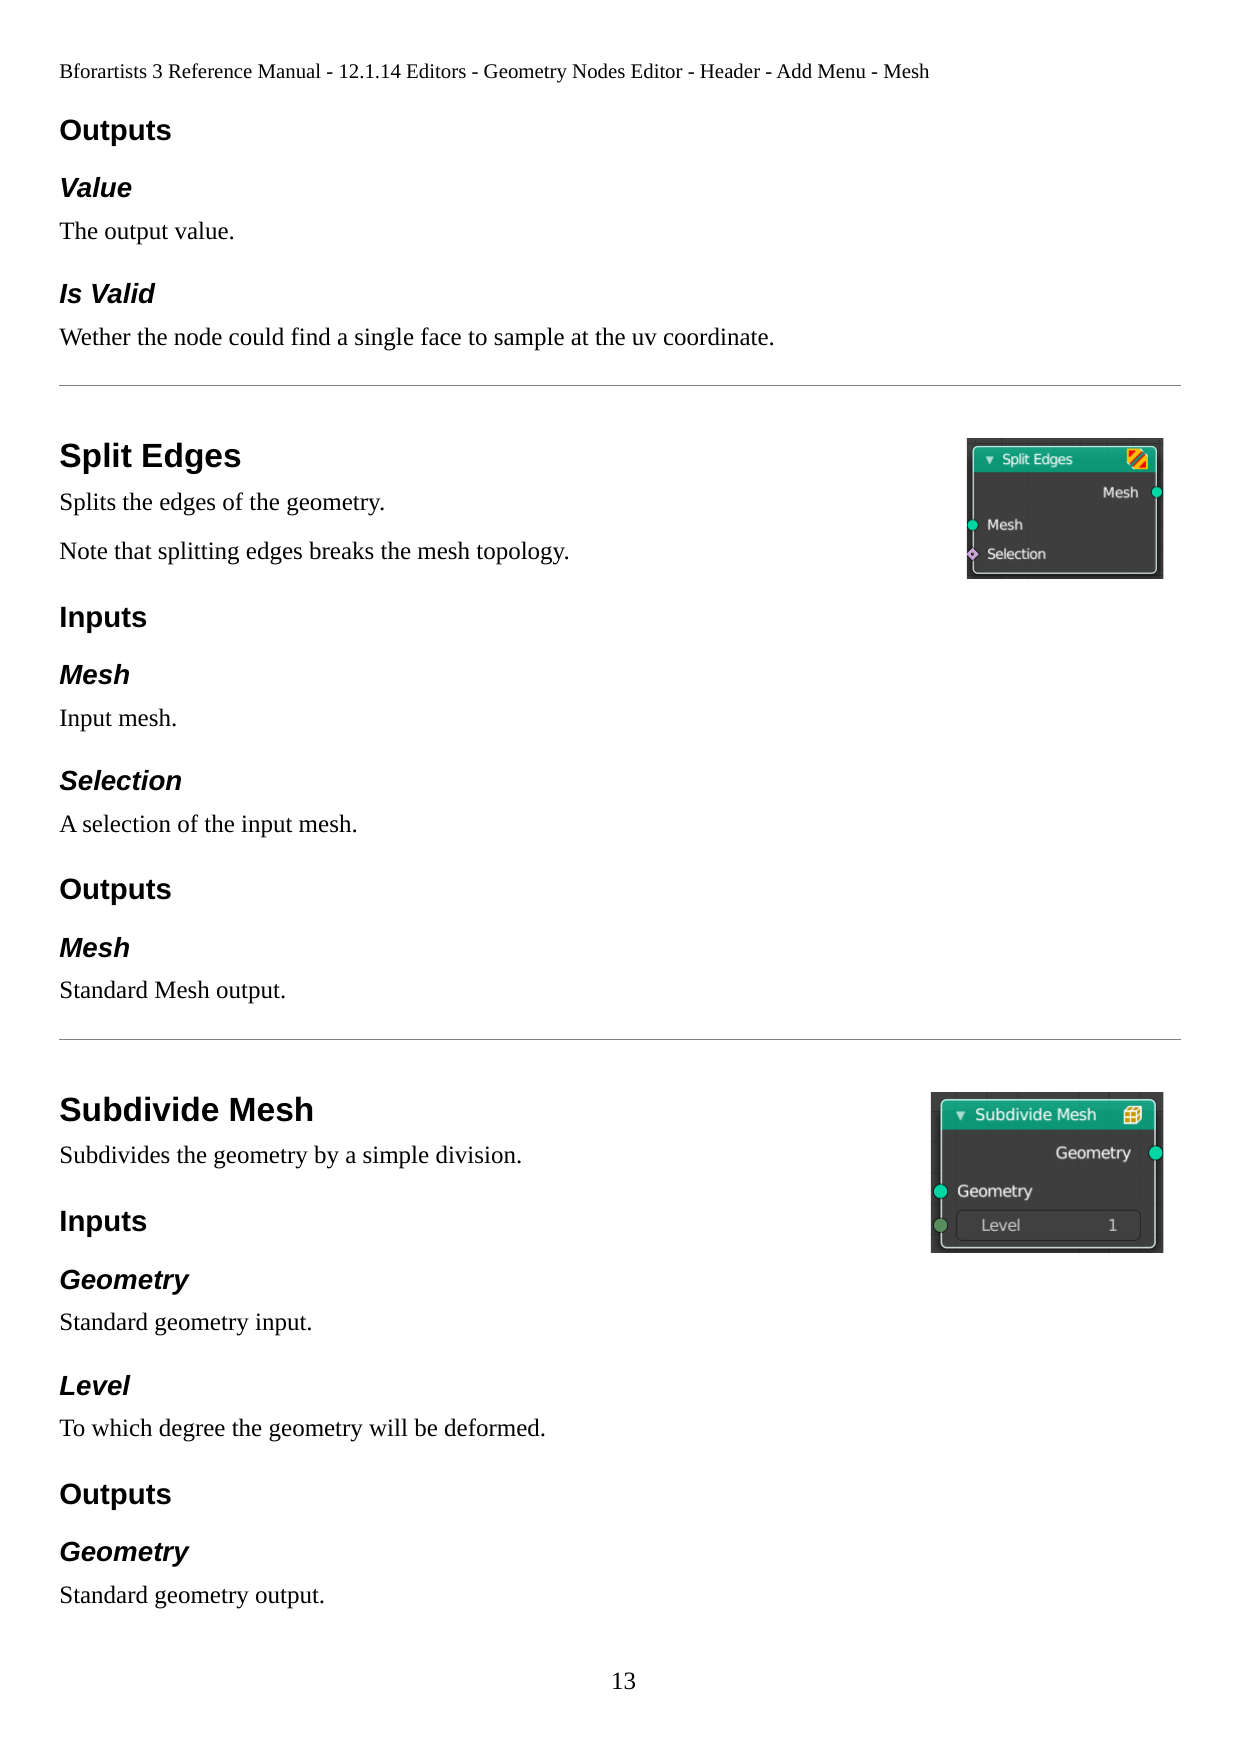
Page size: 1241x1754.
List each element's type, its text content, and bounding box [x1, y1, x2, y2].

text The output value. [59, 216, 1181, 244]
text Input mesh. [59, 703, 1181, 731]
text Standard geometry input. [59, 1307, 1181, 1336]
text Subdivides the geometry by a simple division. [59, 1141, 930, 1169]
text A selection of the input mesh. [59, 809, 1181, 837]
subtitle Inputs [59, 599, 1181, 633]
subtitle Outputs [59, 113, 1181, 146]
text Wether the node could find a single face to sample at the uv coordinate. [59, 322, 1181, 350]
subtitle Mesh [59, 931, 1181, 963]
subtitle Value [59, 171, 1181, 203]
subtitle [1164, 1204, 1181, 1238]
text To which degree the geometry will be deformed. [59, 1413, 1181, 1442]
subtitle Geometry [59, 1263, 1181, 1295]
subtitle Is Valid [59, 277, 1181, 309]
text Standard Mesh output. [59, 975, 1181, 1004]
subtitle Subdivide Mesh [59, 1089, 1181, 1128]
text Standard geometry output. [59, 1580, 1181, 1609]
picture [930, 1092, 1164, 1253]
subtitle Outputs [59, 1477, 1181, 1511]
subtitle Split Edges [59, 436, 1181, 474]
subtitle Inputs [59, 1204, 930, 1238]
text Note that splitting edges breaks the mesh topology. [59, 536, 966, 565]
text Splits the edges of the geometry. [59, 487, 966, 516]
subtitle Mesh [59, 658, 1181, 690]
picture [966, 438, 1164, 579]
subtitle Level [59, 1369, 1181, 1401]
subtitle Outputs [59, 872, 1181, 906]
subtitle Geometry [59, 1536, 1181, 1568]
subtitle Selection [59, 764, 1181, 796]
